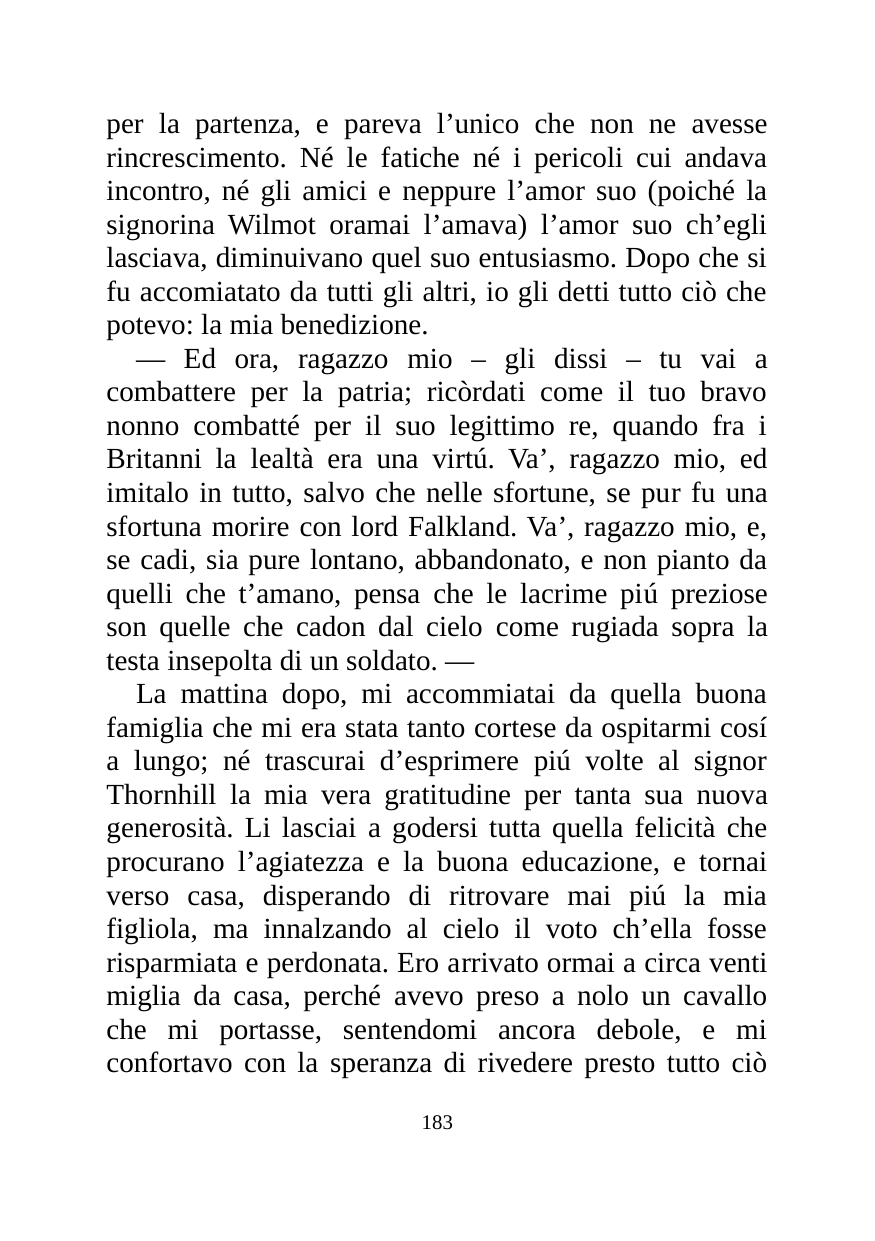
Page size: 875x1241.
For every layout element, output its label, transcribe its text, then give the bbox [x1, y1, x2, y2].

text La mattina dopo, mi accommiatai da quella buona famiglia che mi era stata tanto cortese da ospitarmi cosí a lungo; né trascurai d’esprimere piú volte al signor Thornhill la mia vera gratitudine per tanta sua nuova generosità. Li lasciai a godersi tutta quella felicità che procurano l’agiatezza e la buona educazione, e tornai verso casa, disperando di ritrovare mai piú la mia figliola, ma innalzando al cielo il voto ch’ella fosse risparmiata e perdonata. Ero arrivato ormai a circa venti miglia da casa, perché avevo preso a nolo un cavallo che mi portasse, sentendomi ancora debole, e mi confortavo con la speranza di rivedere presto tutto ciò [106, 676, 768, 1079]
text per la partenza, e pareva l’unico che non ne avesse rincrescimento. Né le fatiche né i pericoli cui andava incontro, né gli amici e neppure l’amor suo (poiché la signorina Wilmot oramai l’amava) l’amor suo ch’egli lasciava, diminuivano quel suo entusiasmo. Dopo che si fu accomiatato da tutti gli altri, io gli detti tutto ciò che potevo: la mia benedizione. [106, 106, 768, 341]
text — Ed ora, ragazzo mio ‒ gli dissi ‒ tu vai a combattere per la patria; ricòrdati come il tuo bravo nonno combatté per il suo legittimo re, quando fra i Britanni la lealtà era una virtú. Va’, ragazzo mio, ed imitalo in tutto, salvo che nelle sfortune, se pur fu una sfortuna morire con lord Falkland. Va’, ragazzo mio, e, se cadi, sia pure lontano, abbandonato, e non pianto da quelli che t’amano, pensa che le lacrime piú preziose son quelle che cadon dal cielo come rugiada sopra la testa insepolta di un soldato. — [106, 341, 768, 676]
